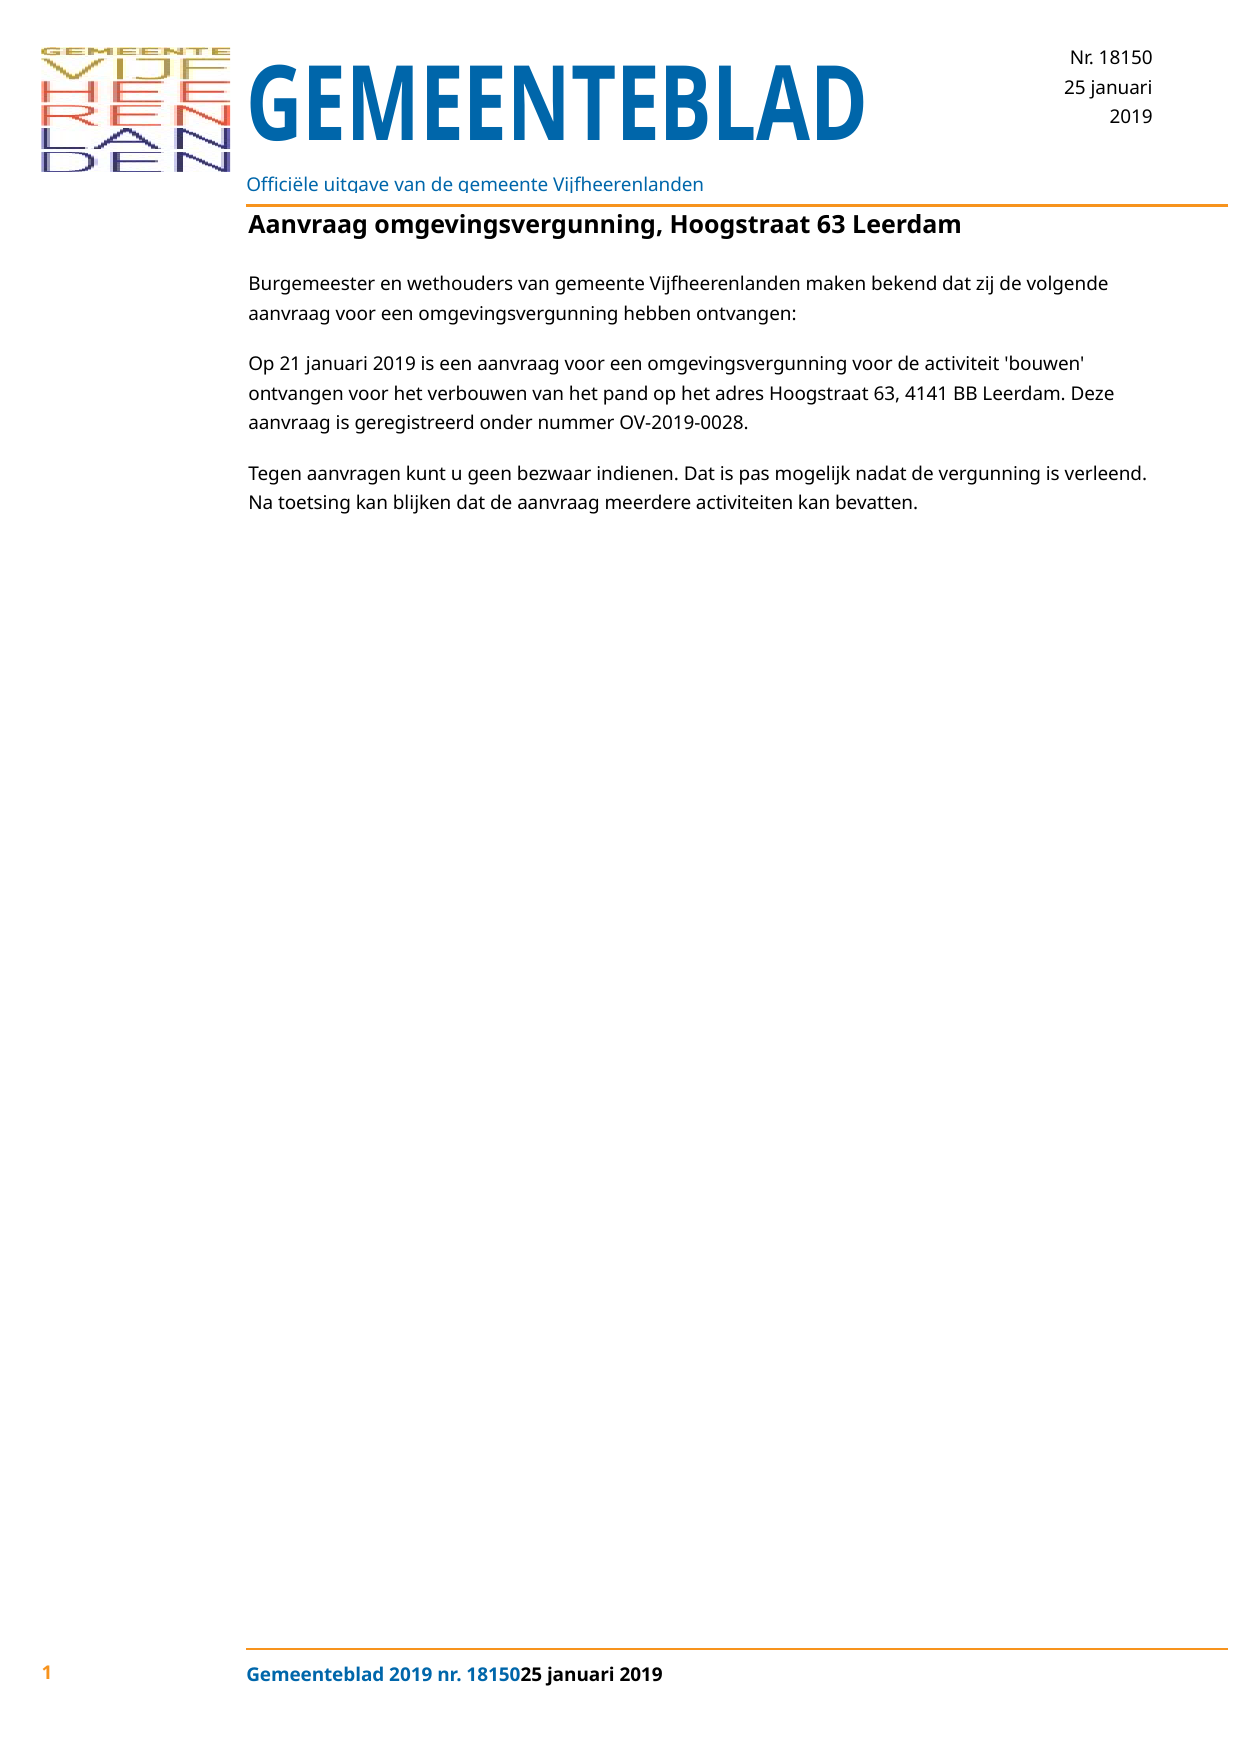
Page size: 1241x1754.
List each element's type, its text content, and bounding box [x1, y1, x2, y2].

text Op 21 januari 2019 is een aanvraag voor een omgevingsvergunning voor de activiteit 'bouwen' ontvangen voor het verbouwen van het pand op het adres Hoogstraat 63, 4141 BB Leerdam. Deze aanvraag is geregistreerd onder nummer OV-2019-0028. [248, 350, 1152, 435]
text Tegen aanvragen kunt u geen bezwaar indienen. Dat is pas mogelijk nadat de vergunning is verleend. Na toetsing kan blijken dat de aanvraag meerdere activiteiten kan bevatten. [248, 460, 1152, 515]
text Aanvraag omgevingsvergunning, Hoogstraat 63 Leerdam [248, 207, 1152, 241]
picture [41, 47, 231, 172]
text Burgemeester en wethouders van gemeente Vijfheerenlanden maken bekend dat zij de volgende aanvraag voor een omgevingsvergunning hebben ontvangen: [248, 270, 1152, 326]
